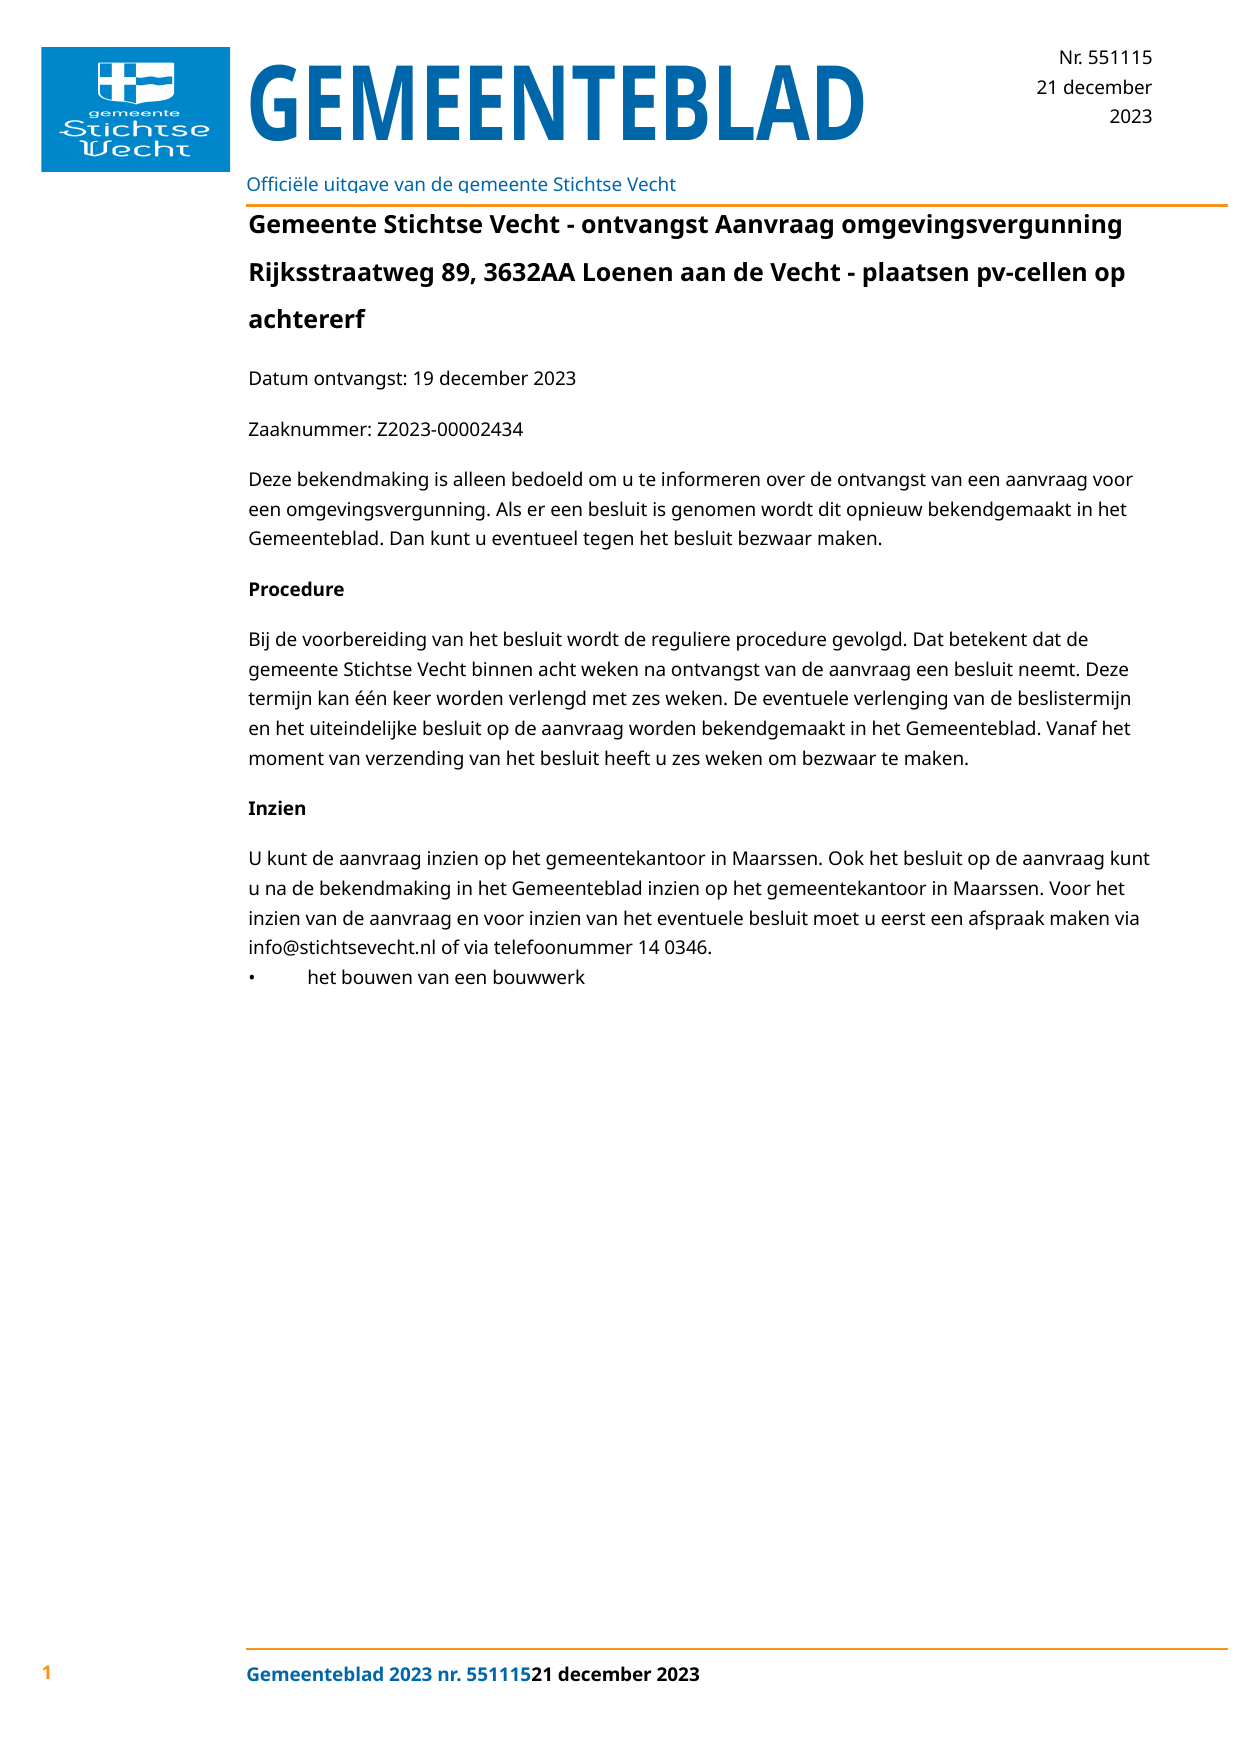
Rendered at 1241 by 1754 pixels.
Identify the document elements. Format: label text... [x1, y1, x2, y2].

text Inzien [248, 795, 1152, 821]
text Datum ontvangst: 19 december 2023 [248, 366, 1152, 391]
text U kunt de aanvraag inzien op het gemeentekantoor in Maarssen. Ook het besluit op de aanvraag kunt u na de bekendmaking in het Gemeenteblad inzien op het gemeentekantoor in Maarssen. Voor het inzien van de aanvraag en voor inzien van het eventuele besluit moet u eerst een afspraak maken via info@stichtsevecht.nl of via telefoonummer 14 0346. [248, 846, 1152, 960]
list het bouwen van een bouwwerk [248, 964, 1152, 989]
text Deze bekendmaking is alleen bedoeld om u te informeren over de ontvangst van een aanvraag voor een omgevingsvergunning. Als er een besluit is genomen wordt dit opnieuw bekendgemaakt in het Gemeenteblad. Dan kunt u eventueel tegen het besluit bezwaar maken. [248, 466, 1152, 551]
picture [99, 63, 135, 101]
text Zaaknummer: Z2023-00002434 [248, 416, 1152, 442]
text Gemeente Stichtse Vecht - ontvangst Aanvraag omgevingsvergunning Rijksstraatweg 89, 3632AA Loenen aan de Vecht - plaatsen pv-cellen op achtererf [248, 207, 1152, 336]
text Procedure [248, 576, 1152, 602]
text Bij de voorbereiding van het besluit wordt de reguliere procedure gevolgd. Dat betekent dat de gemeente Stichtse Vecht binnen acht weken na ontvangst van de aanvraag een besluit neemt. Deze termijn kan één keer worden verlengd met zes weken. De eventuele verlenging van de beslistermijn en het uiteindelijke besluit op de aanvraag worden bekendgemaakt in het Gemeenteblad. Vanaf het moment van verzending van het besluit heeft u zes weken om bezwaar te maken. [248, 626, 1152, 770]
picture [137, 63, 174, 103]
